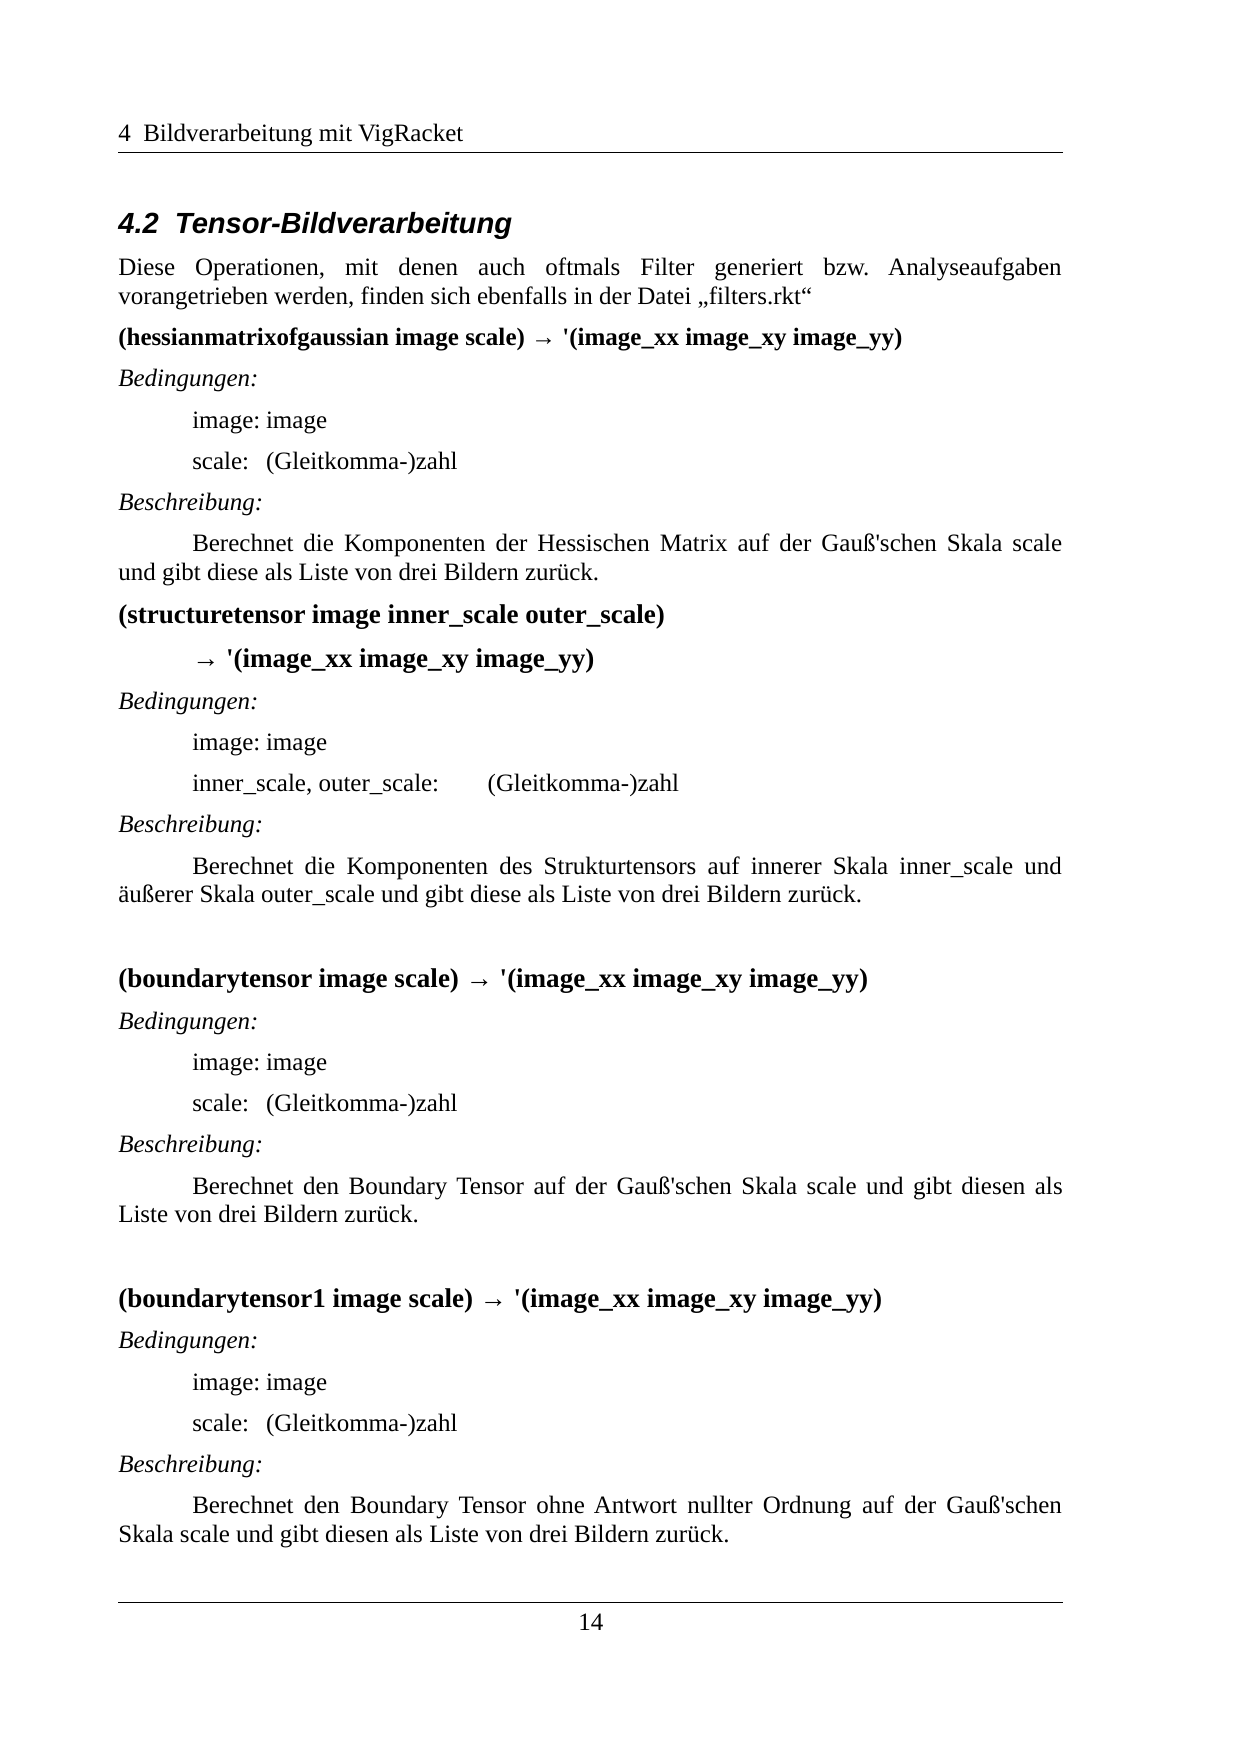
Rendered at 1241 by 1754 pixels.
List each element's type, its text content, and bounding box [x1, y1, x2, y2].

text image: image [118, 1367, 1063, 1396]
text Berechnet den Boundary Tensor auf der Gauß'schen Skala scale und gibt diesen als Liste von drei Bildern zurück. [118, 1171, 1063, 1228]
text (boundarytensor image scale) → '(image_xx image_xy image_yy) [118, 962, 1063, 993]
text (boundarytensor1 image scale) → '(image_xx image_xy image_yy) [118, 1282, 1063, 1313]
text Beschreibung: [118, 487, 1063, 516]
text Beschreibung: [118, 1449, 1063, 1478]
text image: image [118, 727, 1063, 756]
text scale: (Gleitkomma-)zahl [118, 446, 1063, 475]
text Bedingungen: [118, 686, 1063, 714]
text Berechnet die Komponenten des Strukturtensors auf innerer Skala inner_scale und äußerer Skala outer_scale und gibt diese als Liste von drei Bildern zurück. [118, 851, 1063, 908]
subtitle 4.2 Tensor-Bildverarbeitung [118, 206, 1063, 240]
text Bedingungen: [118, 363, 1063, 392]
text Bedingungen: [118, 1006, 1063, 1034]
text Berechnet den Boundary Tensor ohne Antwort nullter Ordnung auf der Gauß'schen Skala scale und gibt diesen als Liste von drei Bildern zurück. [118, 1491, 1063, 1548]
text Berechnet die Komponenten der Hessischen Matrix auf der Gauß'schen Skala scale und gibt diese als Liste von drei Bildern zurück. [118, 528, 1063, 586]
text scale: (Gleitkomma-)zahl [118, 1408, 1063, 1437]
text image: image [118, 405, 1063, 433]
text inner_scale, outer_scale: (Gleitkomma-)zahl [118, 768, 1063, 797]
text (hessianmatrixofgaussian image scale) → '(image_xx image_xy image_yy) [118, 322, 1063, 351]
text image: image [118, 1047, 1063, 1076]
text Bedingungen: [118, 1326, 1063, 1354]
text scale: (Gleitkomma-)zahl [118, 1088, 1063, 1117]
text Diese Operationen, mit denen auch oftmals Filter generiert bzw. Analyseaufgaben vorangetrieben werden, finden sich ebenfalls in der Datei „filters.rkt“ [118, 252, 1063, 310]
text (structuretensor image inner_scale outer_scale) [118, 598, 1063, 630]
text Beschreibung: [118, 1129, 1063, 1158]
text Beschreibung: [118, 809, 1063, 838]
text → '(image_xx image_xy image_yy) [118, 642, 1063, 673]
